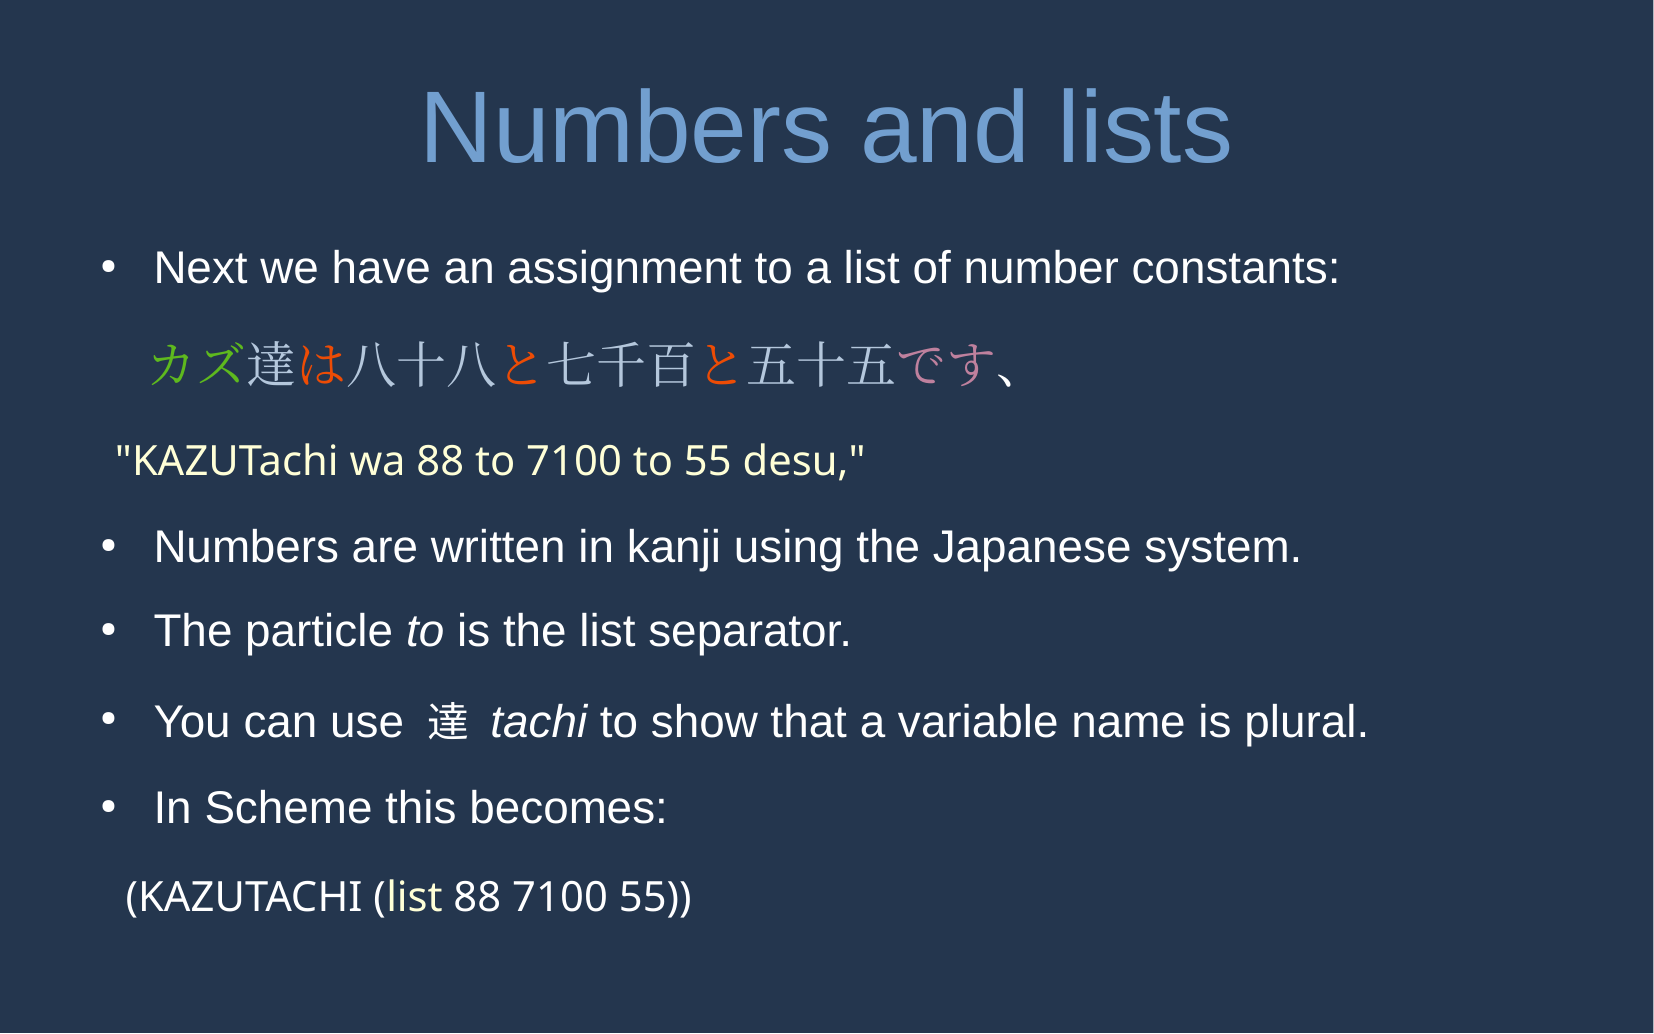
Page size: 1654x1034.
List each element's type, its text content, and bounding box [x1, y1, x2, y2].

list Next we have an assignment to a list of number constants: カズ達は八十八と七千百と五十五です、 "KAZUTachi wa 88 to 7100 to 55 desu," Numbers are written in kanji using the Japanese system. The particle to is the list separator. You can use 達 tachi to show that a variable name is plural. In Scheme this becomes: (KAZUTACHI (list 88 7100 55)) [82, 241, 1571, 945]
title Numbers and lists [82, 41, 1571, 214]
